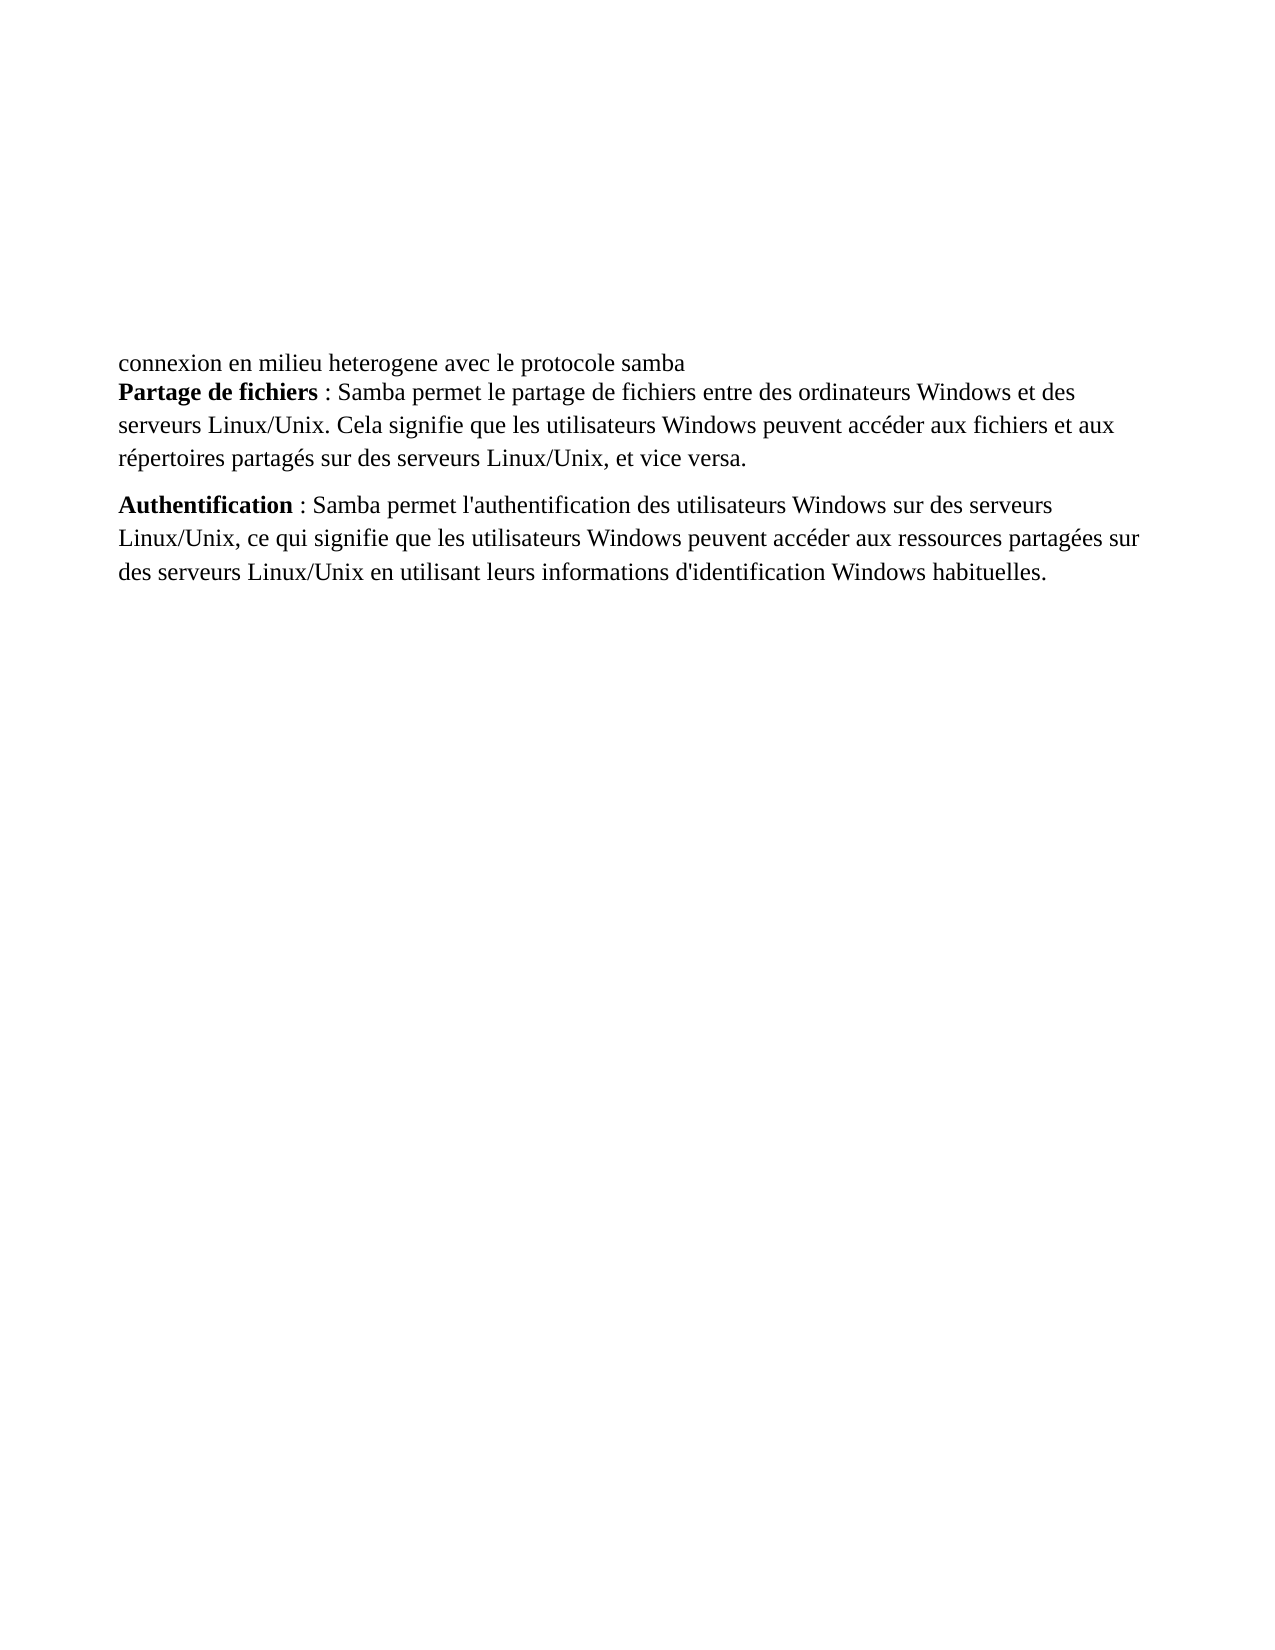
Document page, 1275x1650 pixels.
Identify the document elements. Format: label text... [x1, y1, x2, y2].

text Authentification : Samba permet l'authentification des utilisateurs Windows sur des serveurs Linux/Unix, ce qui signifie que les utilisateurs Windows peuvent accéder aux ressources partagées sur des serveurs Linux/Unix en utilisant leurs informations d'identification Windows habituelles. [118, 491, 1157, 585]
text connexion en milieu heterogene avec le protocole samba [118, 348, 1157, 377]
text Partage de fichiers : Samba permet le partage de fichiers entre des ordinateurs Windows et des serveurs Linux/Unix. Cela signifie que les utilisateurs Windows peuvent accéder aux fichiers et aux répertoires partagés sur des serveurs Linux/Unix, et vice versa. [118, 377, 1157, 472]
